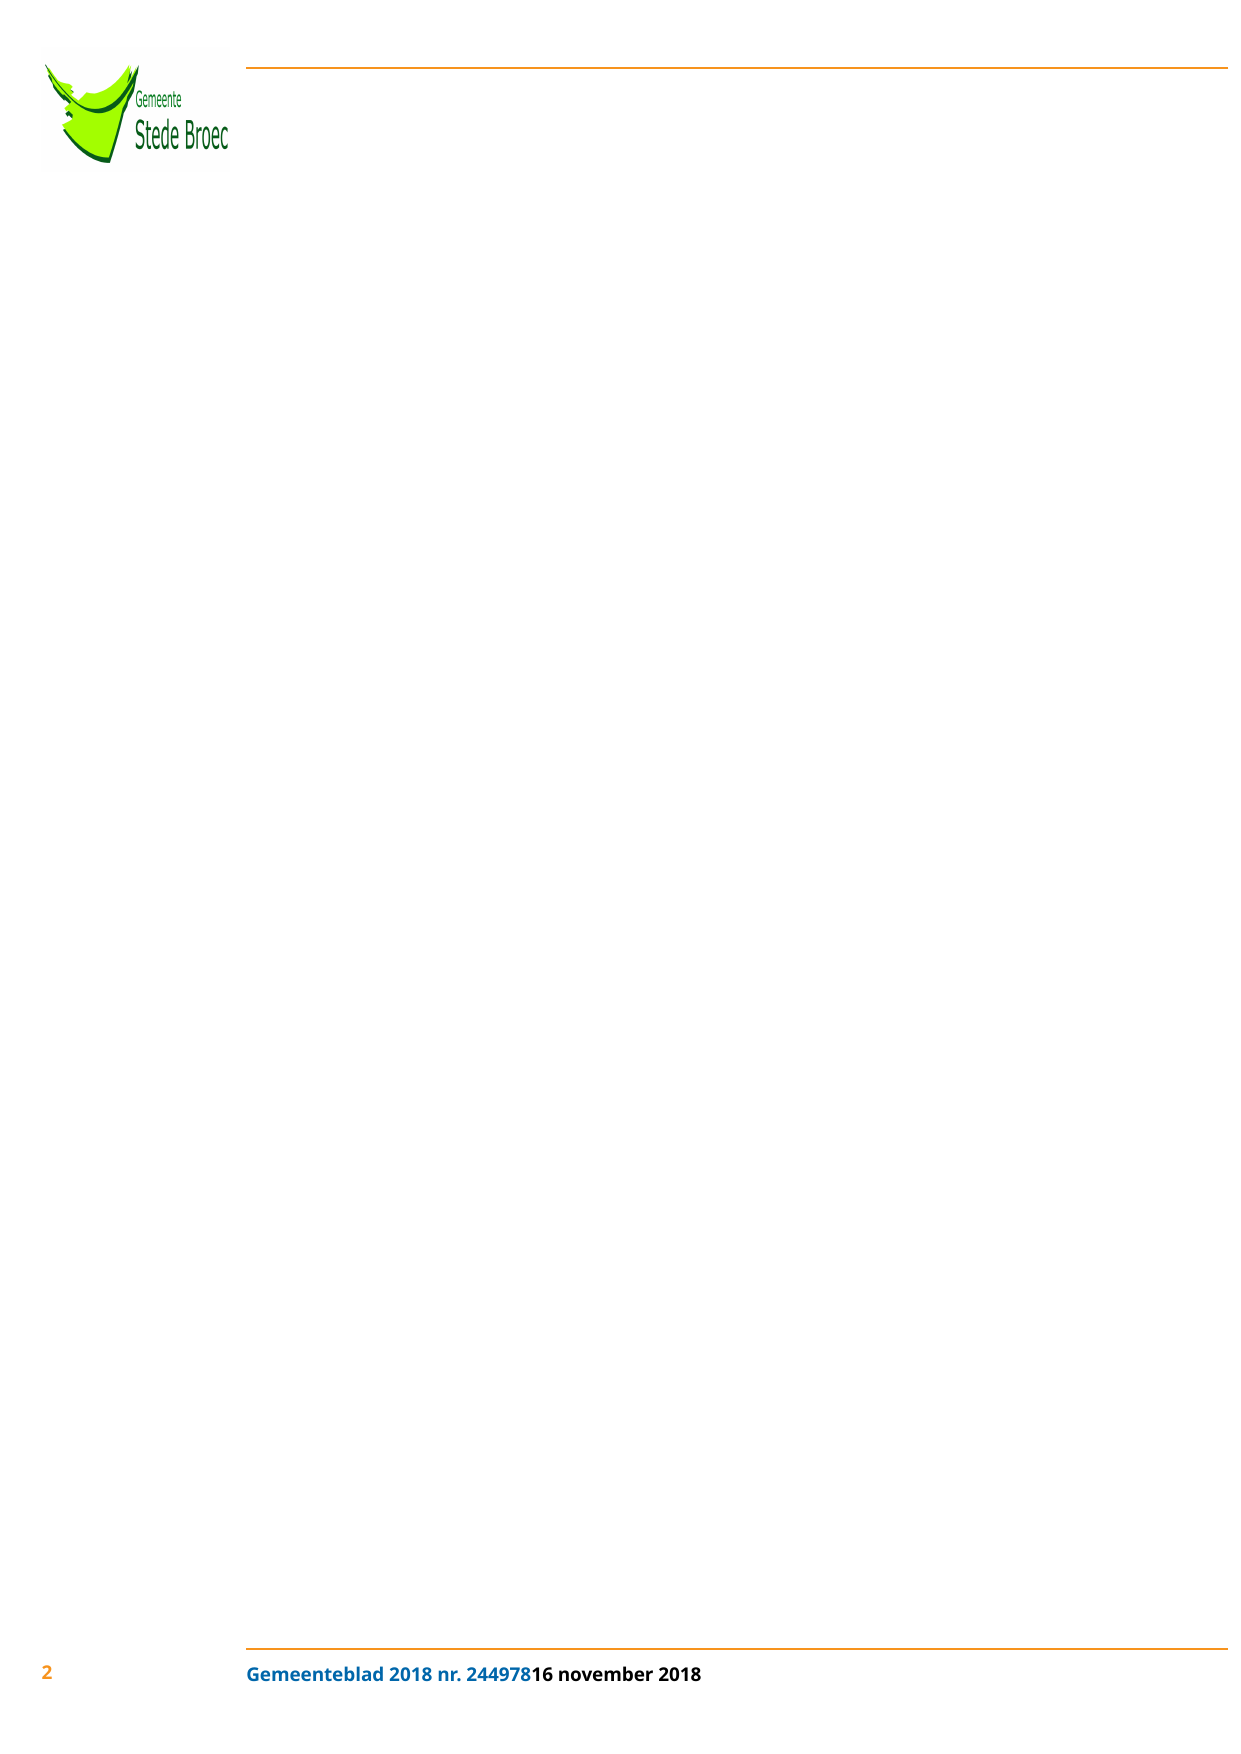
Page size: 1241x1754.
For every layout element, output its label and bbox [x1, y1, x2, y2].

picture [41, 47, 231, 172]
